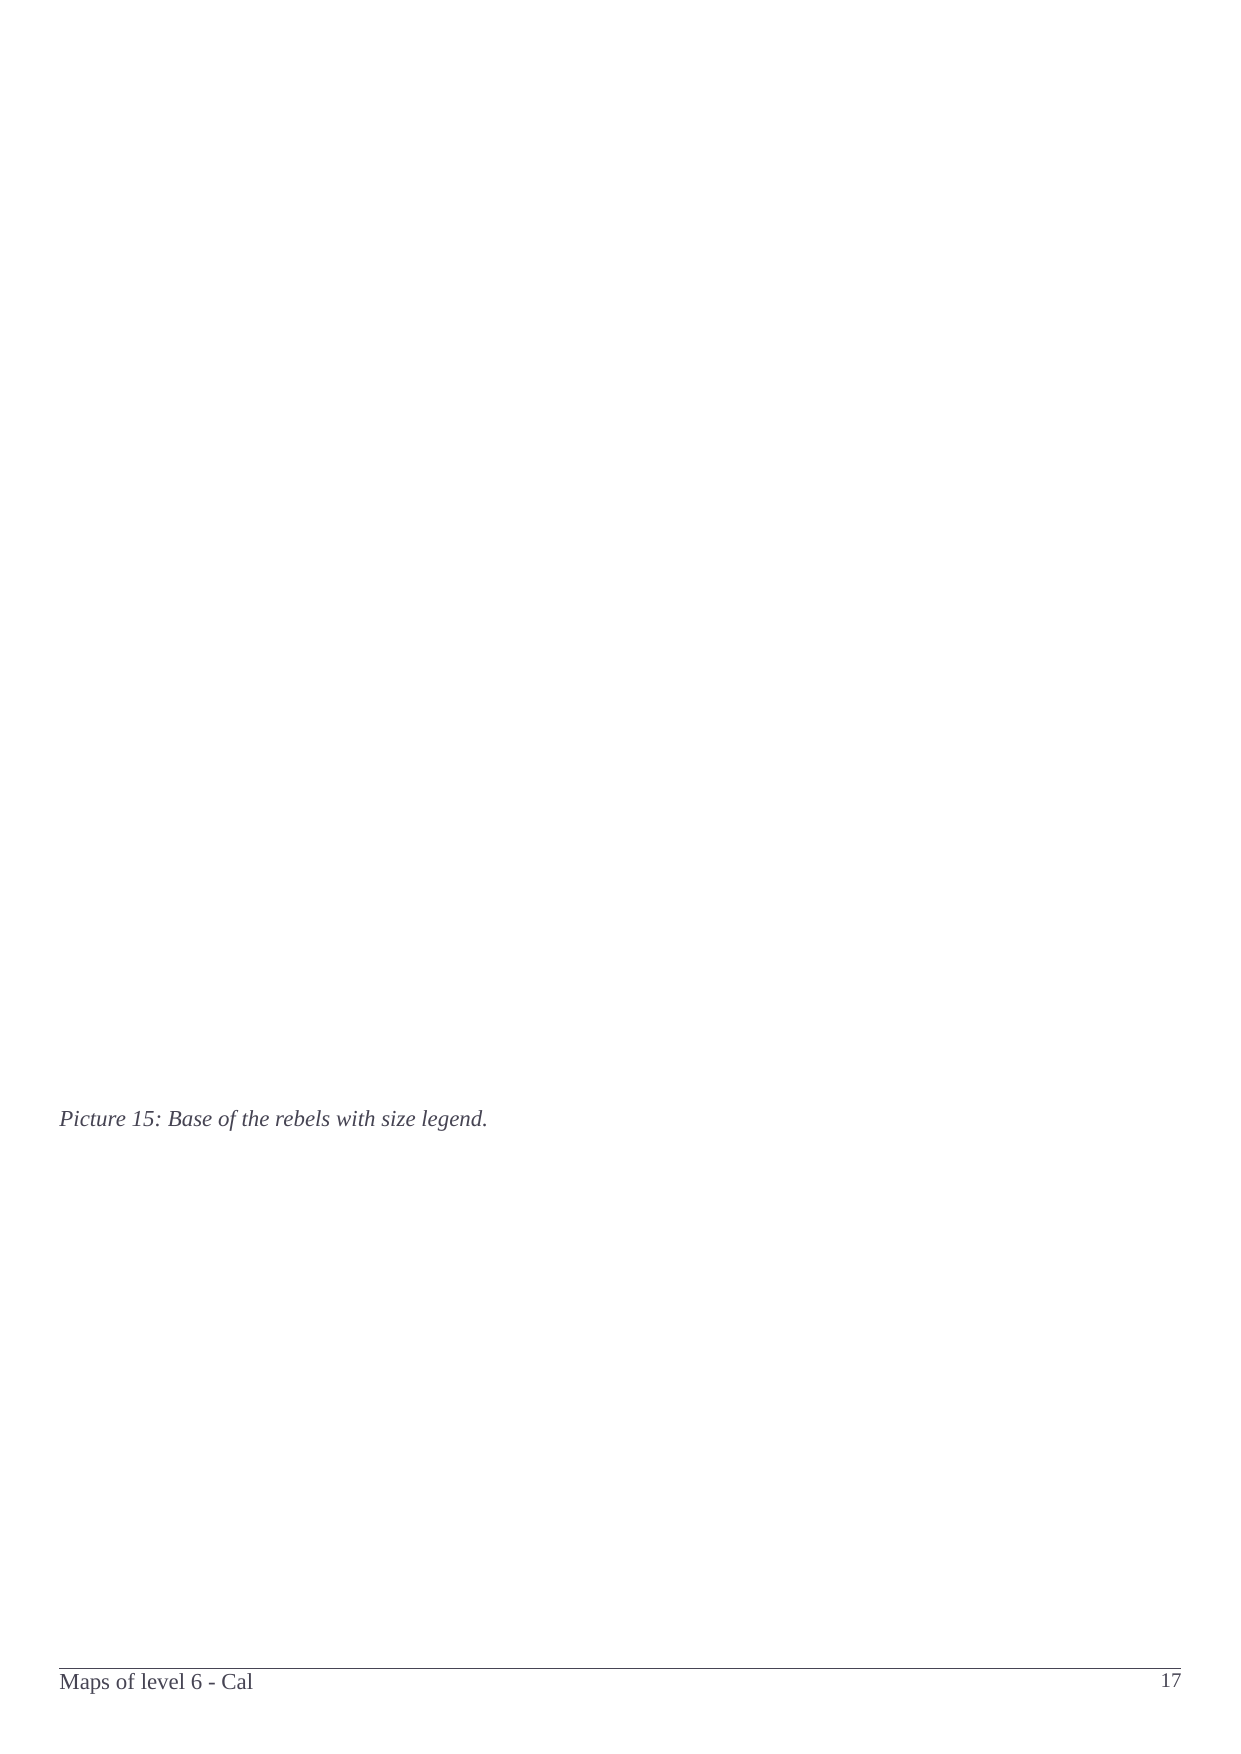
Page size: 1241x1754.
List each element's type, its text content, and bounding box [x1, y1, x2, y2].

text Picture 15: Base of the rebels with size legend. [59, 72, 1181, 1132]
